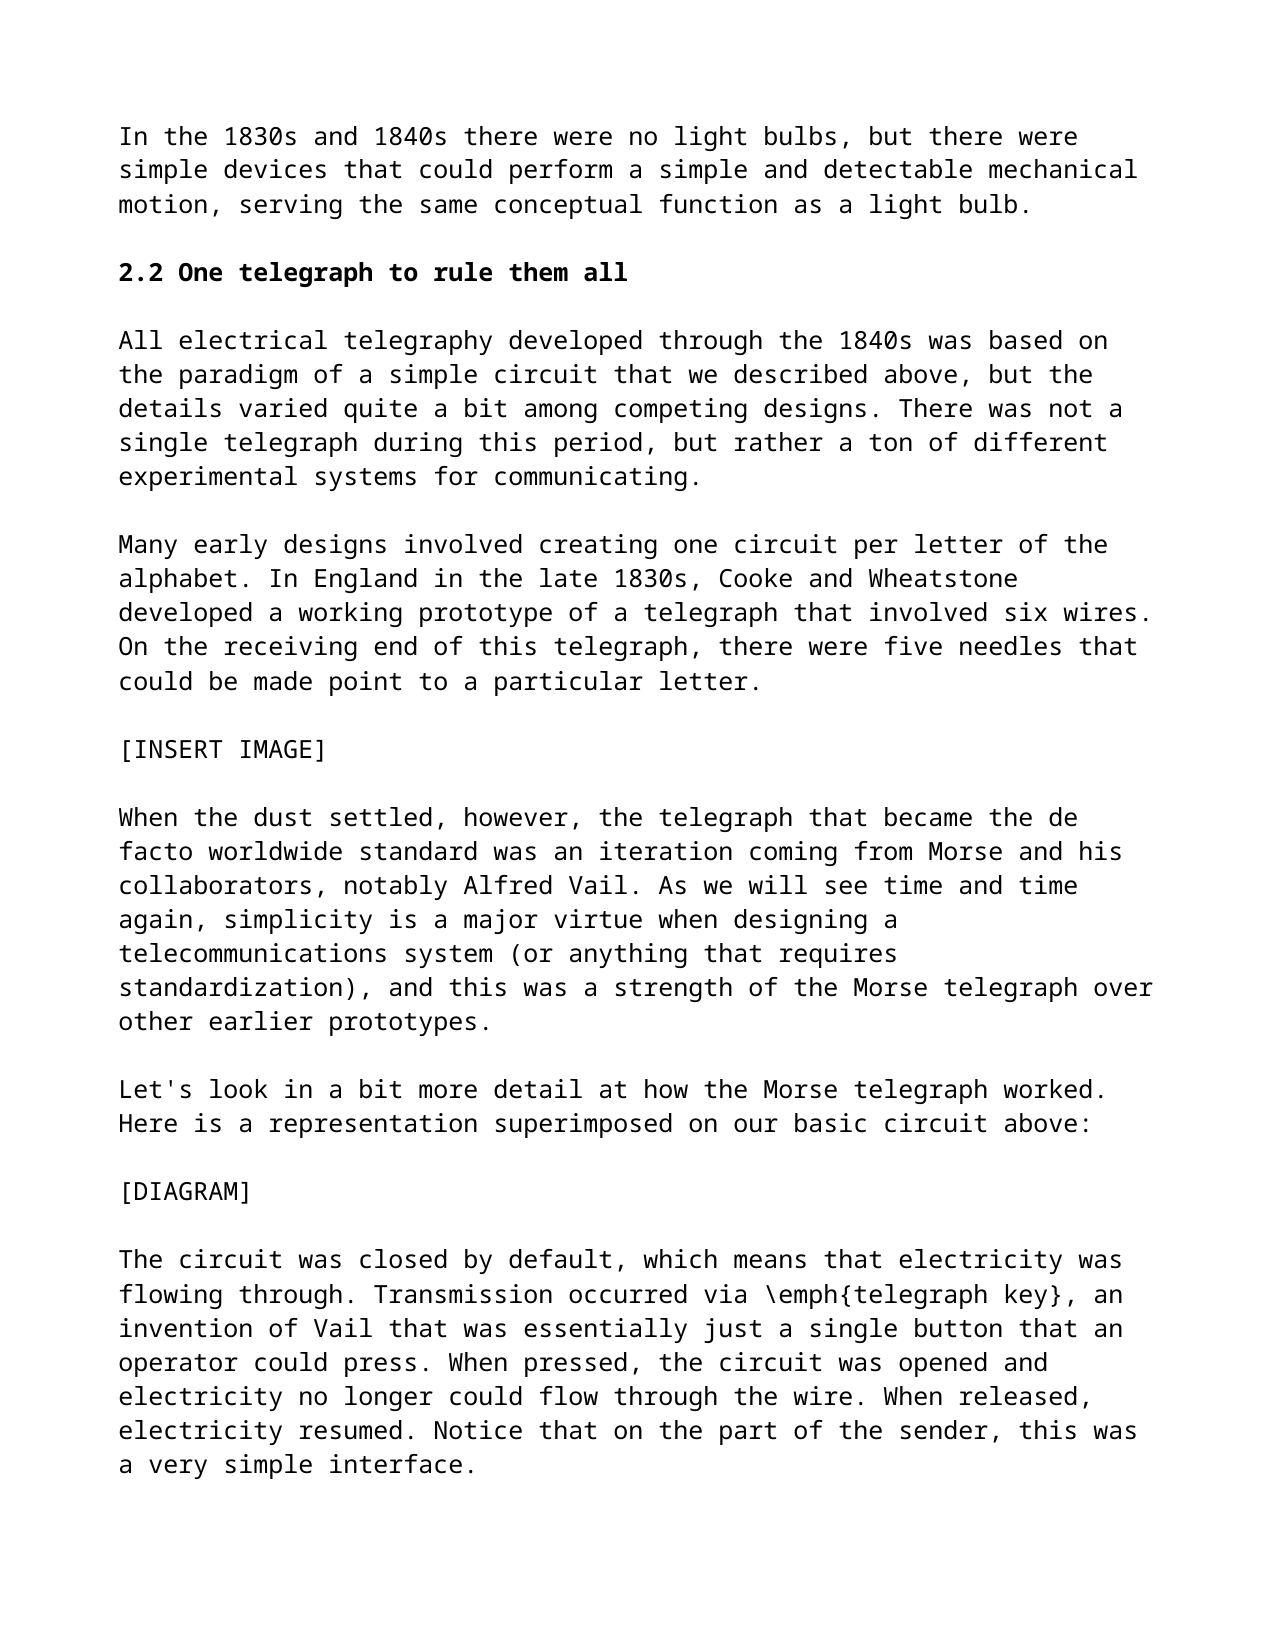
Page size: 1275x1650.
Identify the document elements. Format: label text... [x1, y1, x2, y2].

text 2.2 One telegraph to rule them all [118, 254, 1157, 288]
text When the dust settled, however, the telegraph that became the de facto worldwide standard was an iteration coming from Morse and his collaborators, notably Alfred Vail. As we will see time and time again, simplicity is a major virtue when designing a telecommunications system (or anything that requires standardization), and this was a strength of the Morse telegraph over other earlier prototypes. [118, 799, 1157, 1038]
text Let's look in a bit more detail at how the Morse telegraph worked. Here is a representation superimposed on our basic circuit above: [118, 1072, 1157, 1140]
text [INSERT IMAGE] [118, 731, 1157, 765]
text All electrical telegraphy developed through the 1840s was based on the paradigm of a simple circuit that we described above, but the details varied quite a bit among competing designs. There was not a single telegraph during this period, but rather a ton of different experimental systems for communicating. [118, 322, 1157, 493]
text [DIAGRAM] [118, 1174, 1157, 1208]
text In the 1830s and 1840s there were no light bulbs, but there were simple devices that could perform a simple and detectable mechanical motion, serving the same conceptual function as a light bulb. [118, 118, 1157, 220]
text The circuit was closed by default, which means that electricity was flowing through. Transmission occurred via \emph{telegraph key}, an invention of Vail that was essentially just a single button that an operator could press. When pressed, the circuit was opened and electricity no longer could flow through the wire. When released, electricity resumed. Notice that on the part of the sender, this was a very simple interface. [118, 1242, 1157, 1481]
text Many early designs involved creating one circuit per letter of the alphabet. In England in the late 1830s, Cooke and Wheatstone developed a working prototype of a telegraph that involved six wires. On the receiving end of this telegraph, there were five needles that could be made point to a particular letter. [118, 527, 1157, 697]
